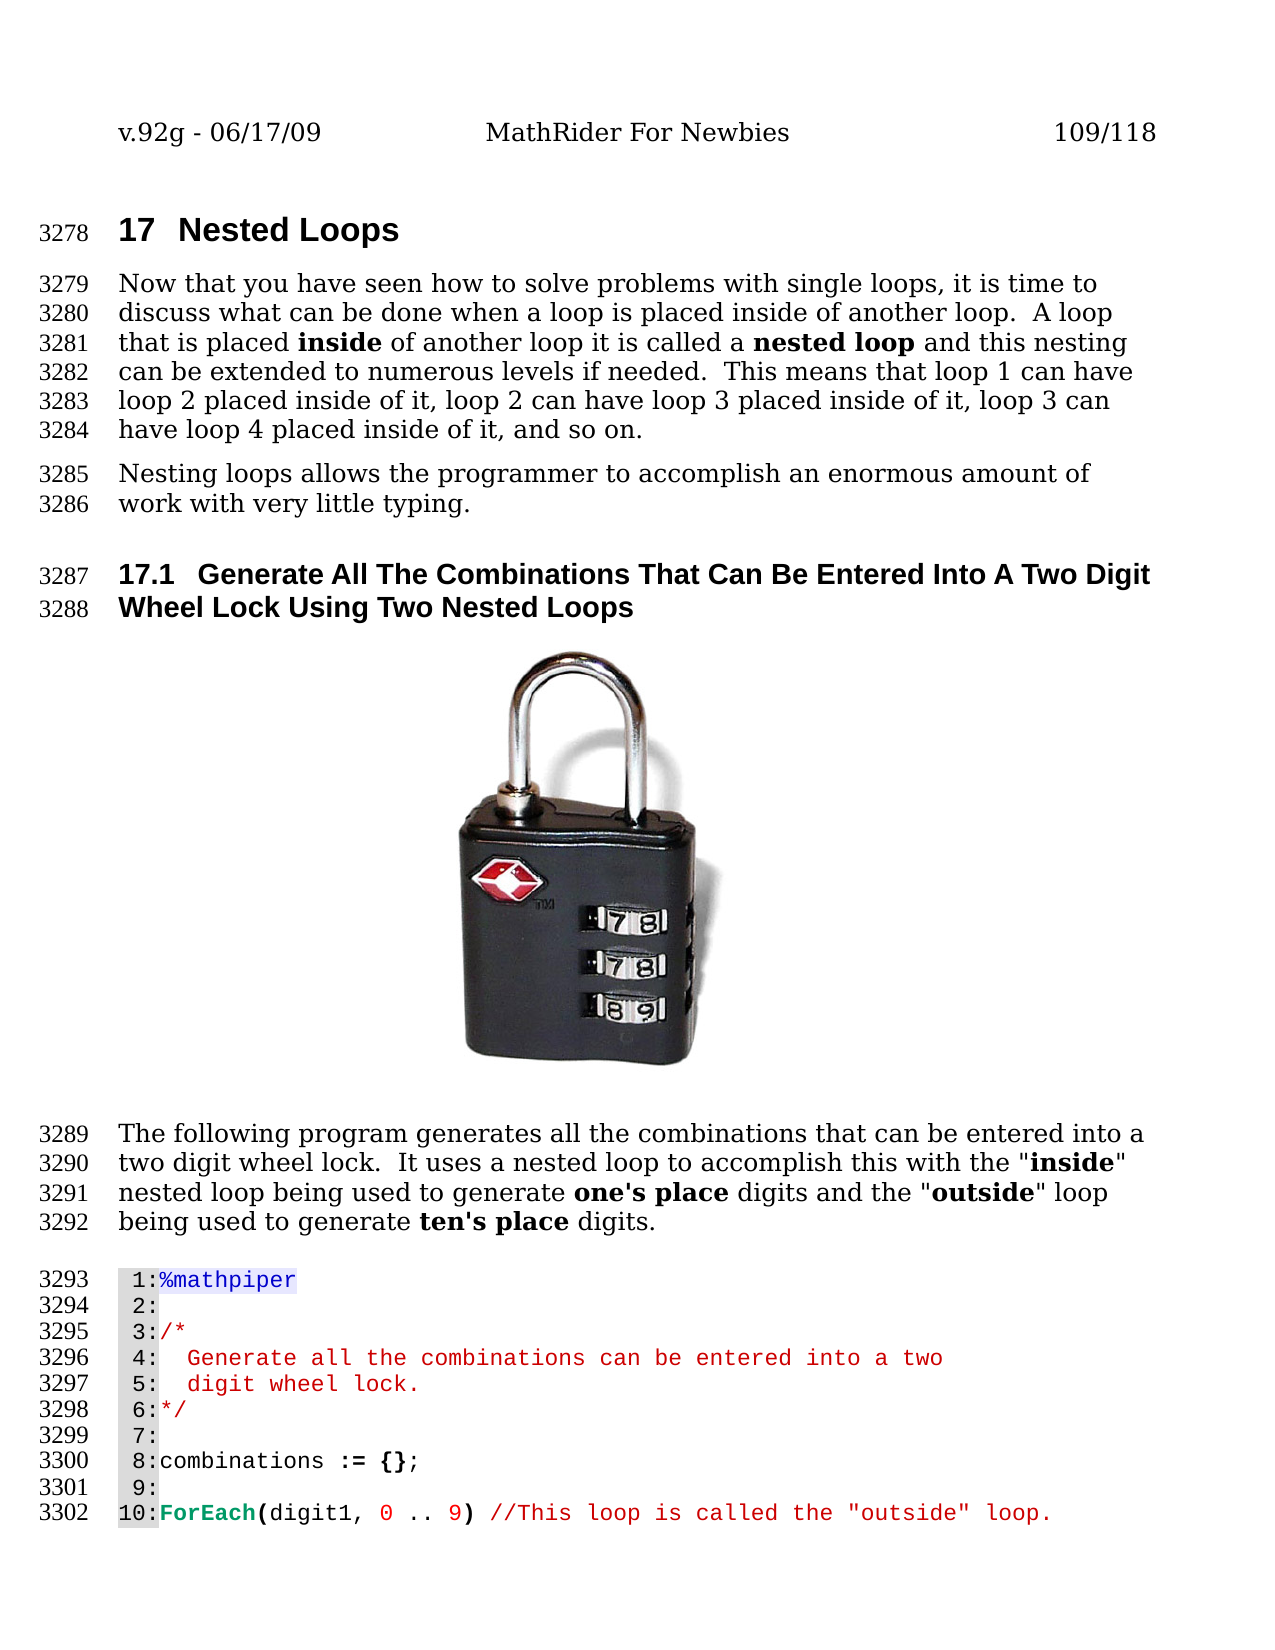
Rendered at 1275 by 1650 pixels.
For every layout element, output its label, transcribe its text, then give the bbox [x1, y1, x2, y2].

text 6:*/ [118, 1398, 1157, 1424]
text 7: [118, 1424, 1157, 1450]
text 8:combinations := {}; [118, 1450, 1157, 1476]
text 10:ForEach(digit1, 0 .. 9) //This loop is called the "outside" loop. [118, 1502, 1157, 1528]
text 2: [118, 1294, 1157, 1320]
picture [448, 642, 731, 1075]
text The following program generates all the combinations that can be entered into a two digit wheel lock. It uses a nested loop to accomplish this with the "inside" nested loop being used to generate one's place digits and the "outside" loop being used to generate ten's place digits. [118, 1119, 1157, 1236]
subtitle Nested Loops [118, 210, 1157, 248]
text 1:%mathpiper [118, 1268, 1157, 1294]
text 4: Generate all the combinations can be entered into a two [118, 1346, 1157, 1372]
text 3:/* [118, 1320, 1157, 1346]
text Nesting loops allows the programmer to accomplish an enormous amount of work with very little typing. [118, 459, 1157, 518]
text 5: digit wheel lock. [118, 1372, 1157, 1398]
text 9: [118, 1476, 1157, 1502]
text Now that you have seen how to solve problems with single loops, it is time to discuss what can be done when a loop is placed inside of another loop. A loop that is placed inside of another loop it is called a nested loop and this nesting can be extended to numerous levels if needed. This means that loop 1 can have loop 2 placed inside of it, loop 2 can have loop 3 placed inside of it, loop 3 can have loop 4 placed inside of it, and so on. [118, 269, 1157, 444]
subtitle Generate All The Combinations That Can Be Entered Into A Two Digit Wheel Lock Using Two Nested Loops [118, 557, 1157, 624]
